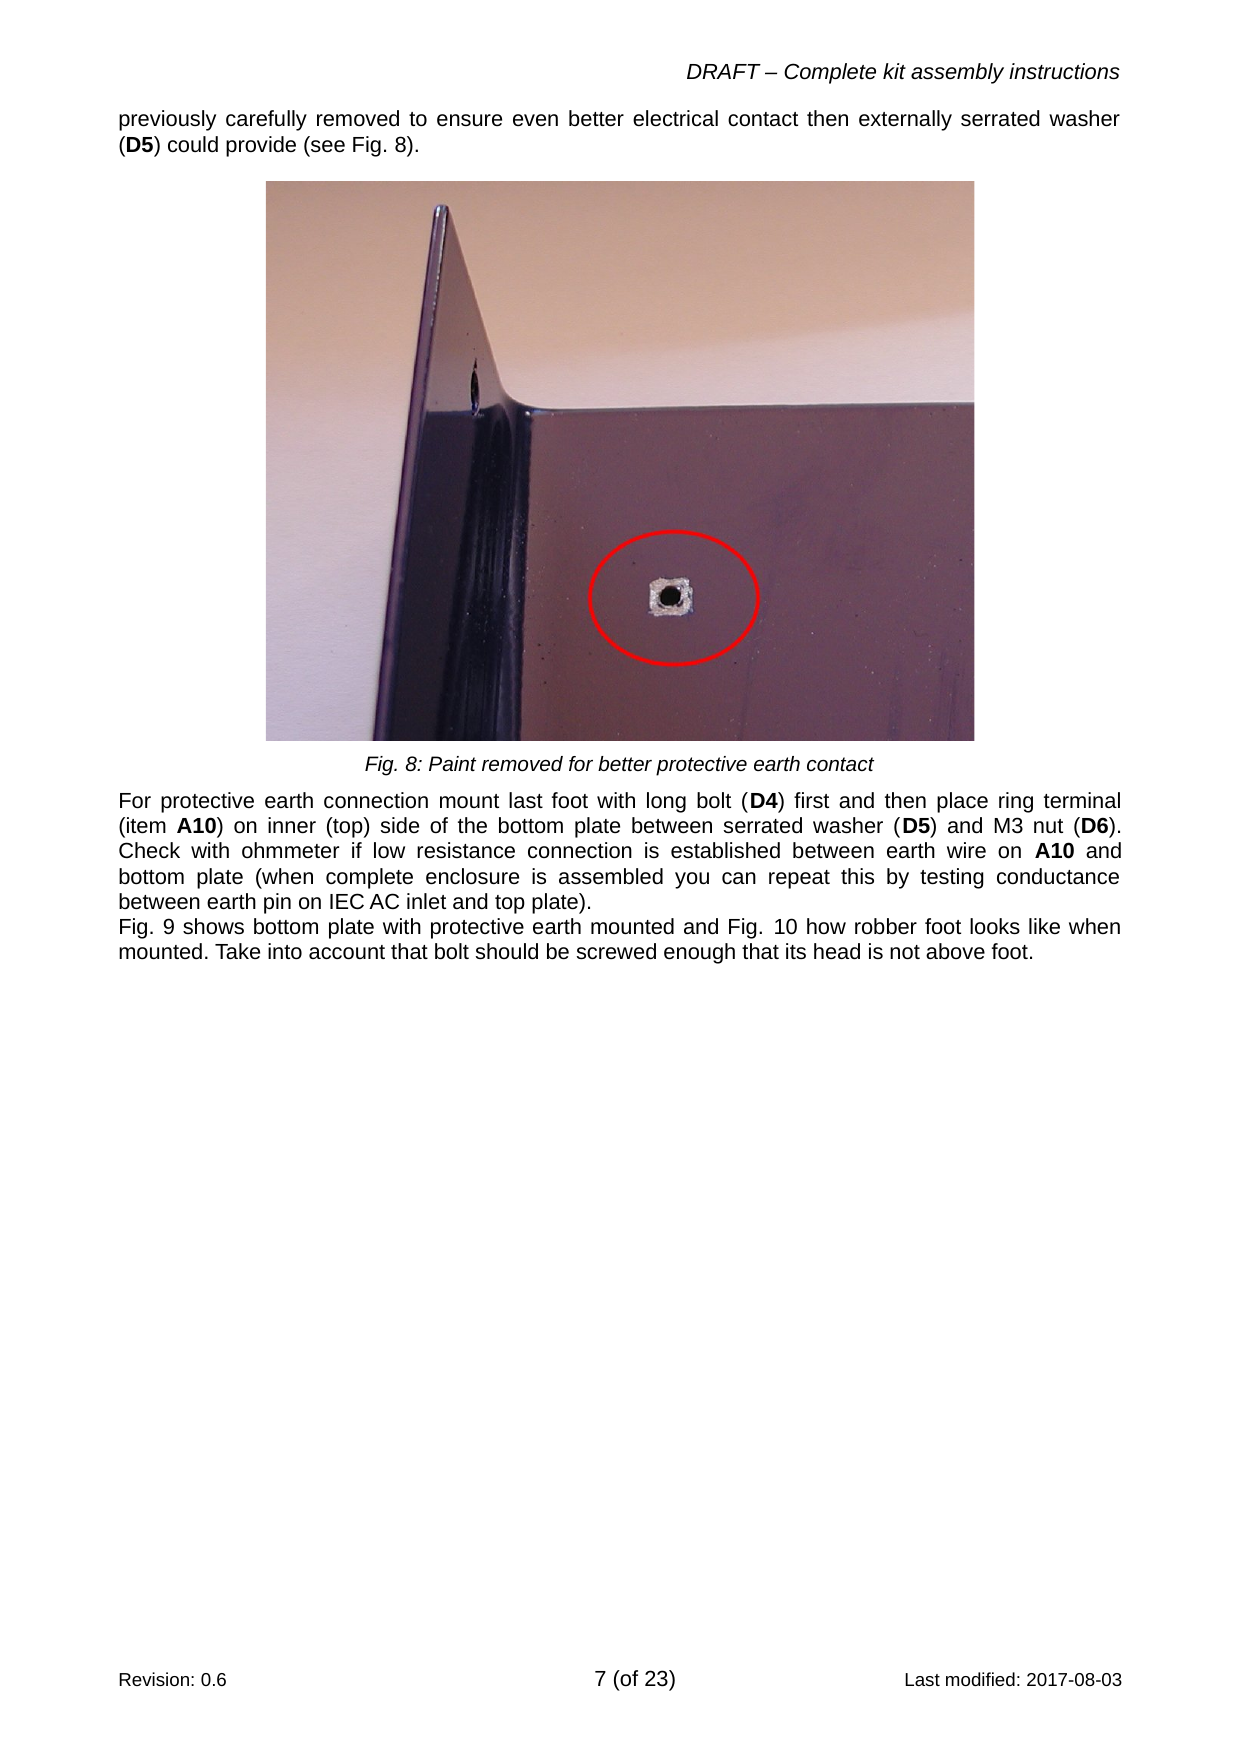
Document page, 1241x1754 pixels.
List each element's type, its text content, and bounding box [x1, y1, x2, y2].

picture [265, 181, 975, 741]
text For protective earth connection mount last foot with long bolt (D4) first and then place ring terminal (item A10) on inner (top) side of the bottom plate between serrated washer (D5) and M3 nut (D6). Check with ohmmeter if low resistance connection is established between earth wire on A10 and bottom plate (when complete enclosure is assembled you can repeat this by testing conductance between earth pin on IEC AC inlet and top plate). [118, 741, 1122, 914]
text Fig. 8: Paint removed for better protective earth contact [266, 741, 974, 776]
text previously carefully removed to ensure even better electrical contact then externally serrated washer (D5) could provide (see Fig. 8). [118, 106, 1122, 157]
text Fig. 9 shows bottom plate with protective earth mounted and Fig. 10 how robber foot looks like when mounted. Take into account that bolt should be screwed enough that its head is not above foot. [118, 914, 1122, 964]
